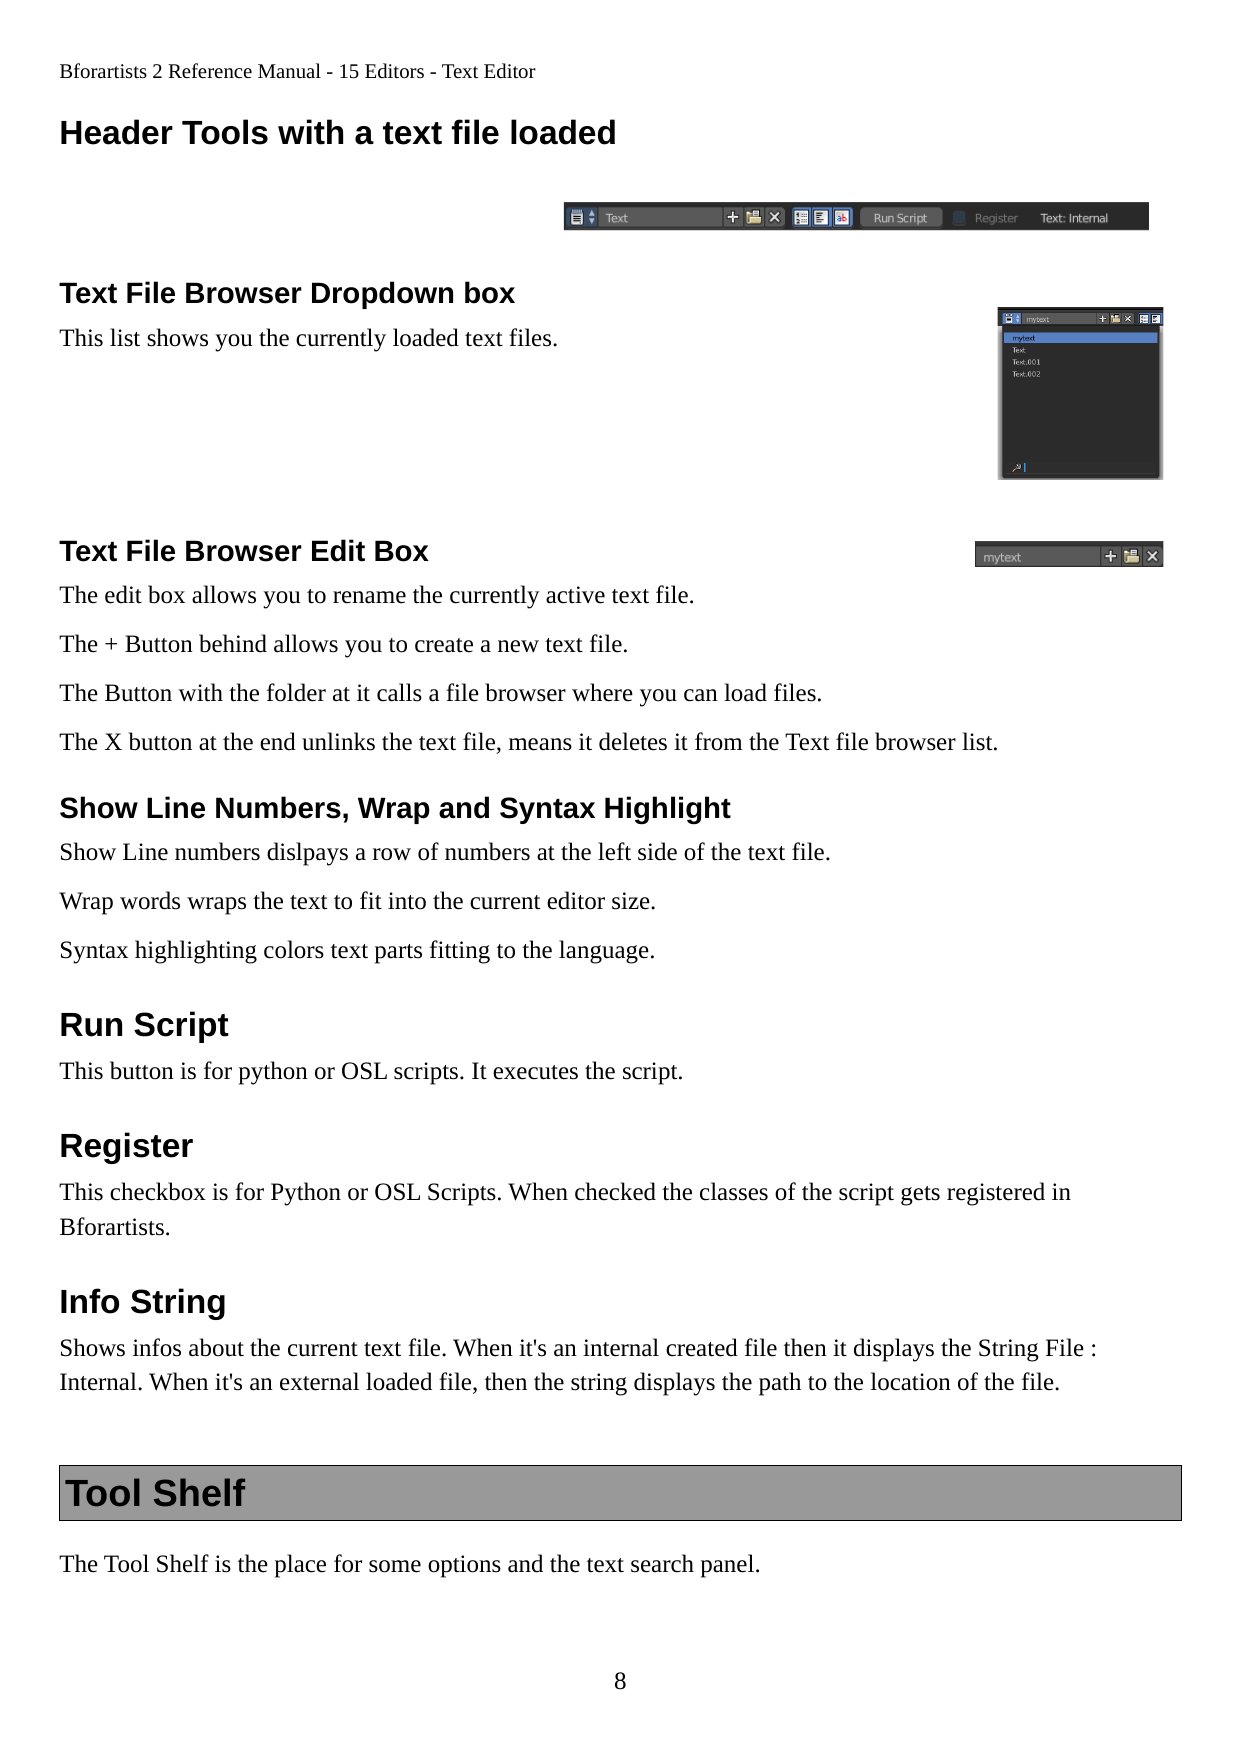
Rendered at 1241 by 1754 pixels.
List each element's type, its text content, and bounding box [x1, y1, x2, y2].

subtitle Text File Browser Edit Box [59, 533, 1181, 567]
text The X button at the end unlinks the text file, means it deletes it from the Text file browser list. [59, 727, 1181, 756]
table_header Tool Shelf [60, 1466, 1181, 1520]
text The + Button behind allows you to create a new text file. [59, 629, 1181, 658]
picture [997, 307, 1164, 480]
subtitle Info String [59, 1281, 1181, 1320]
text Wrap words wraps the text to fit into the current editor size. [59, 886, 1181, 915]
picture [975, 541, 1164, 567]
text Show Line numbers dislpays a row of numbers at the left side of the text file. [59, 837, 1181, 866]
text This button is for python or OSL scripts. It executes the script. [59, 1056, 1181, 1085]
subtitle Header Tools with a text file loaded [59, 113, 1181, 151]
picture [563, 202, 1149, 231]
text The Button with the folder at it calls a file browser where you can load files. [59, 678, 1181, 707]
subtitle Text File Browser Dropdown box [59, 276, 1181, 310]
text Shows infos about the current text file. When it's an internal created file then it displays the String File : Internal. When it's an external loaded file, then the string displays the path to the location of the file. [59, 1333, 1181, 1396]
text This checkbox is for Python or OSL Scripts. When checked the classes of the script gets registered in Bforartists. [59, 1177, 1181, 1240]
subtitle Run Script [59, 1005, 1181, 1043]
subtitle Show Line Numbers, Wrap and Syntax Highlight [59, 791, 1181, 824]
text The edit box allows you to rename the currently active text file. [59, 580, 1181, 608]
text The Tool Shelf is the place for some options and the text search panel. [59, 1549, 1181, 1578]
text Syntax highlighting colors text parts fitting to the language. [59, 935, 1181, 964]
text This list shows you the currently loaded text files. [59, 323, 997, 351]
subtitle Register [59, 1126, 1181, 1164]
